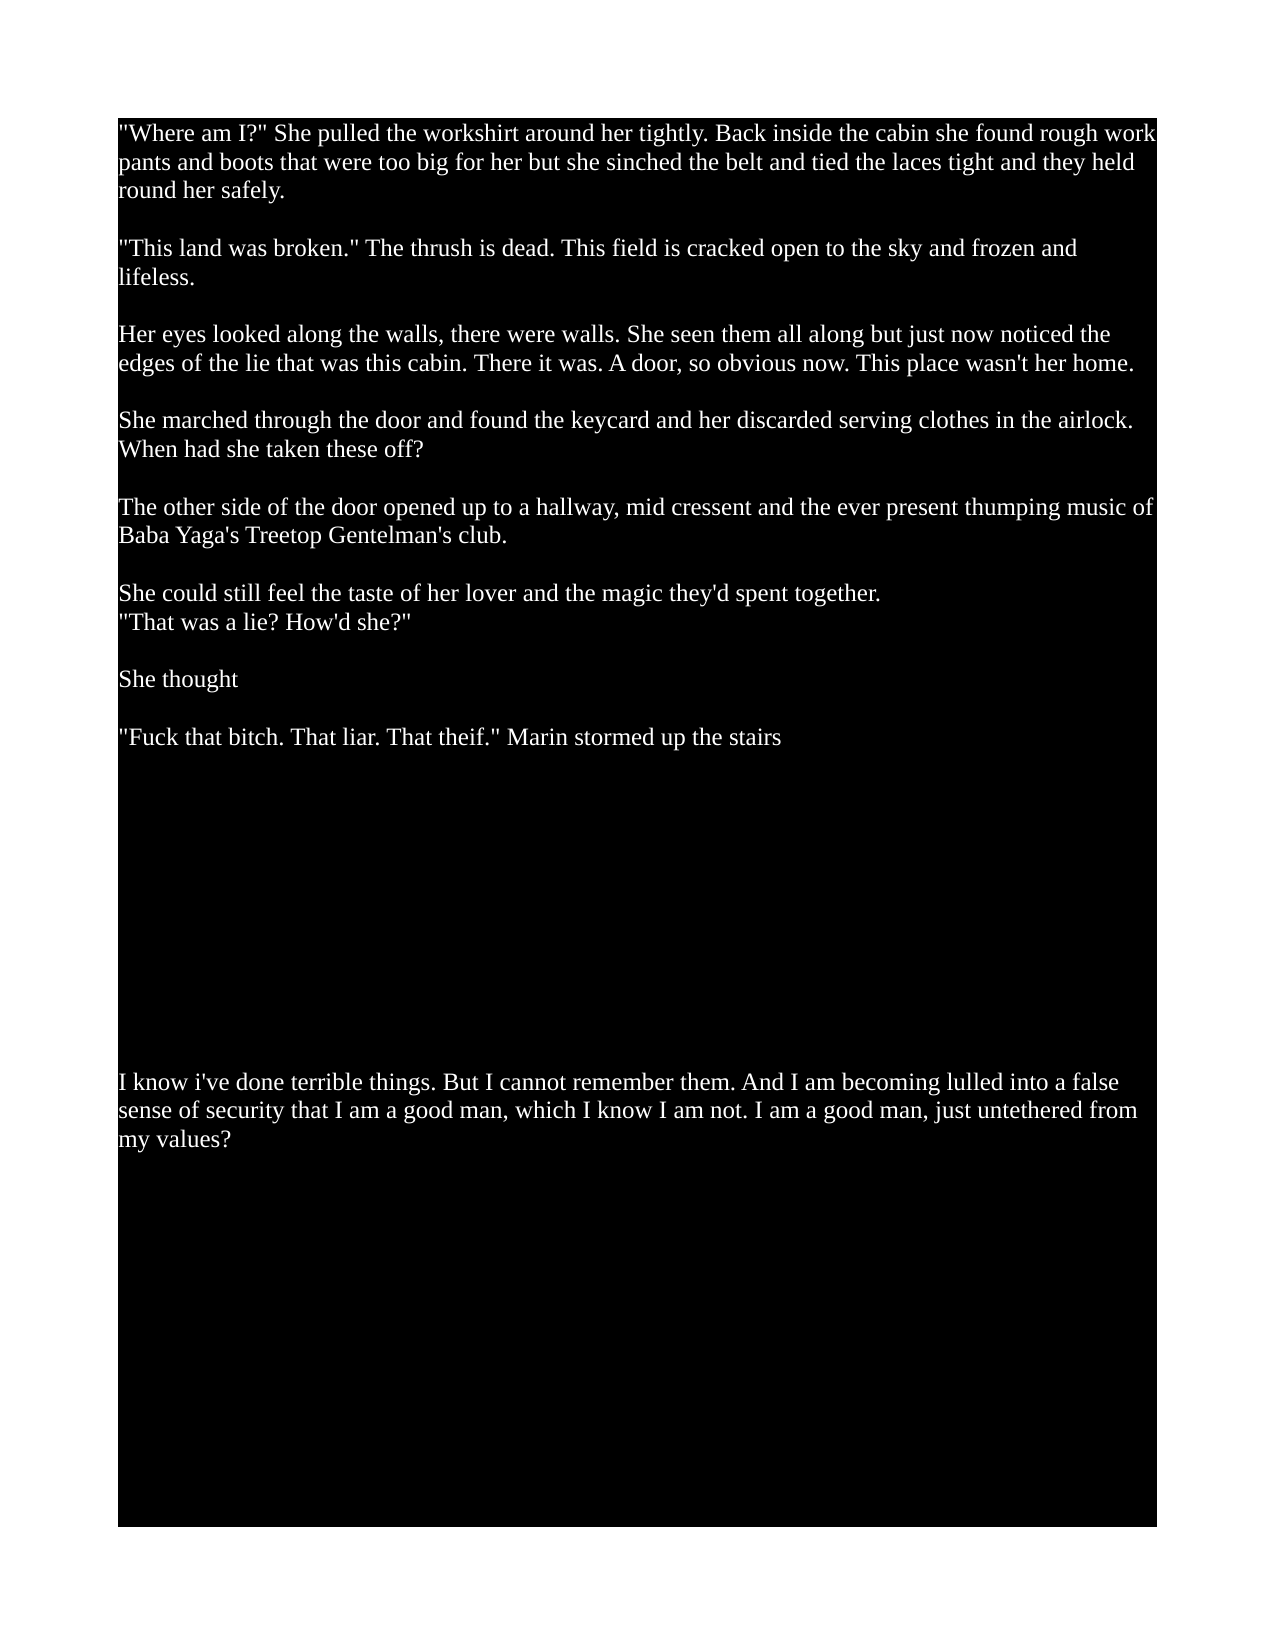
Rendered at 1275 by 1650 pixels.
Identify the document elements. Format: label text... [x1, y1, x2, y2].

text "Where am I?" She pulled the workshirt around her tightly. Back inside the cabin she found rough work pants and boots that were too big for her but she sinched the belt and tied the laces tight and they held round her safely. "This land was broken." The thrush is dead. This field is cracked open to the sky and frozen and lifeless. [118, 118, 1157, 291]
text She could still feel the taste of her lover and the magic they'd spent together. "That was a lie? How'd she?" [118, 578, 1157, 636]
text I know i've done terrible things. But I cannot remember them. And I am becoming lulled into a false sense of security that I am a good man, which I know I am not. I am a good man, just untethered from my values? [118, 1067, 1157, 1153]
text "Fuck that bitch. That liar. That theif." Marin stormed up the stairs [118, 722, 1157, 751]
text She thought [118, 664, 1157, 693]
text Her eyes looked along the walls, there were walls. She seen them all along but just now noticed the edges of the lie that was this cabin. There it was. A door, so obvious now. This place wasn't her home. [118, 319, 1157, 377]
text She marched through the door and found the keycard and her discarded serving clothes in the airlock. When had she taken these off? The other side of the door opened up to a hallway, mid cressent and the ever present thumping music of Baba Yaga's Treetop Gentelman's club. [118, 406, 1157, 549]
